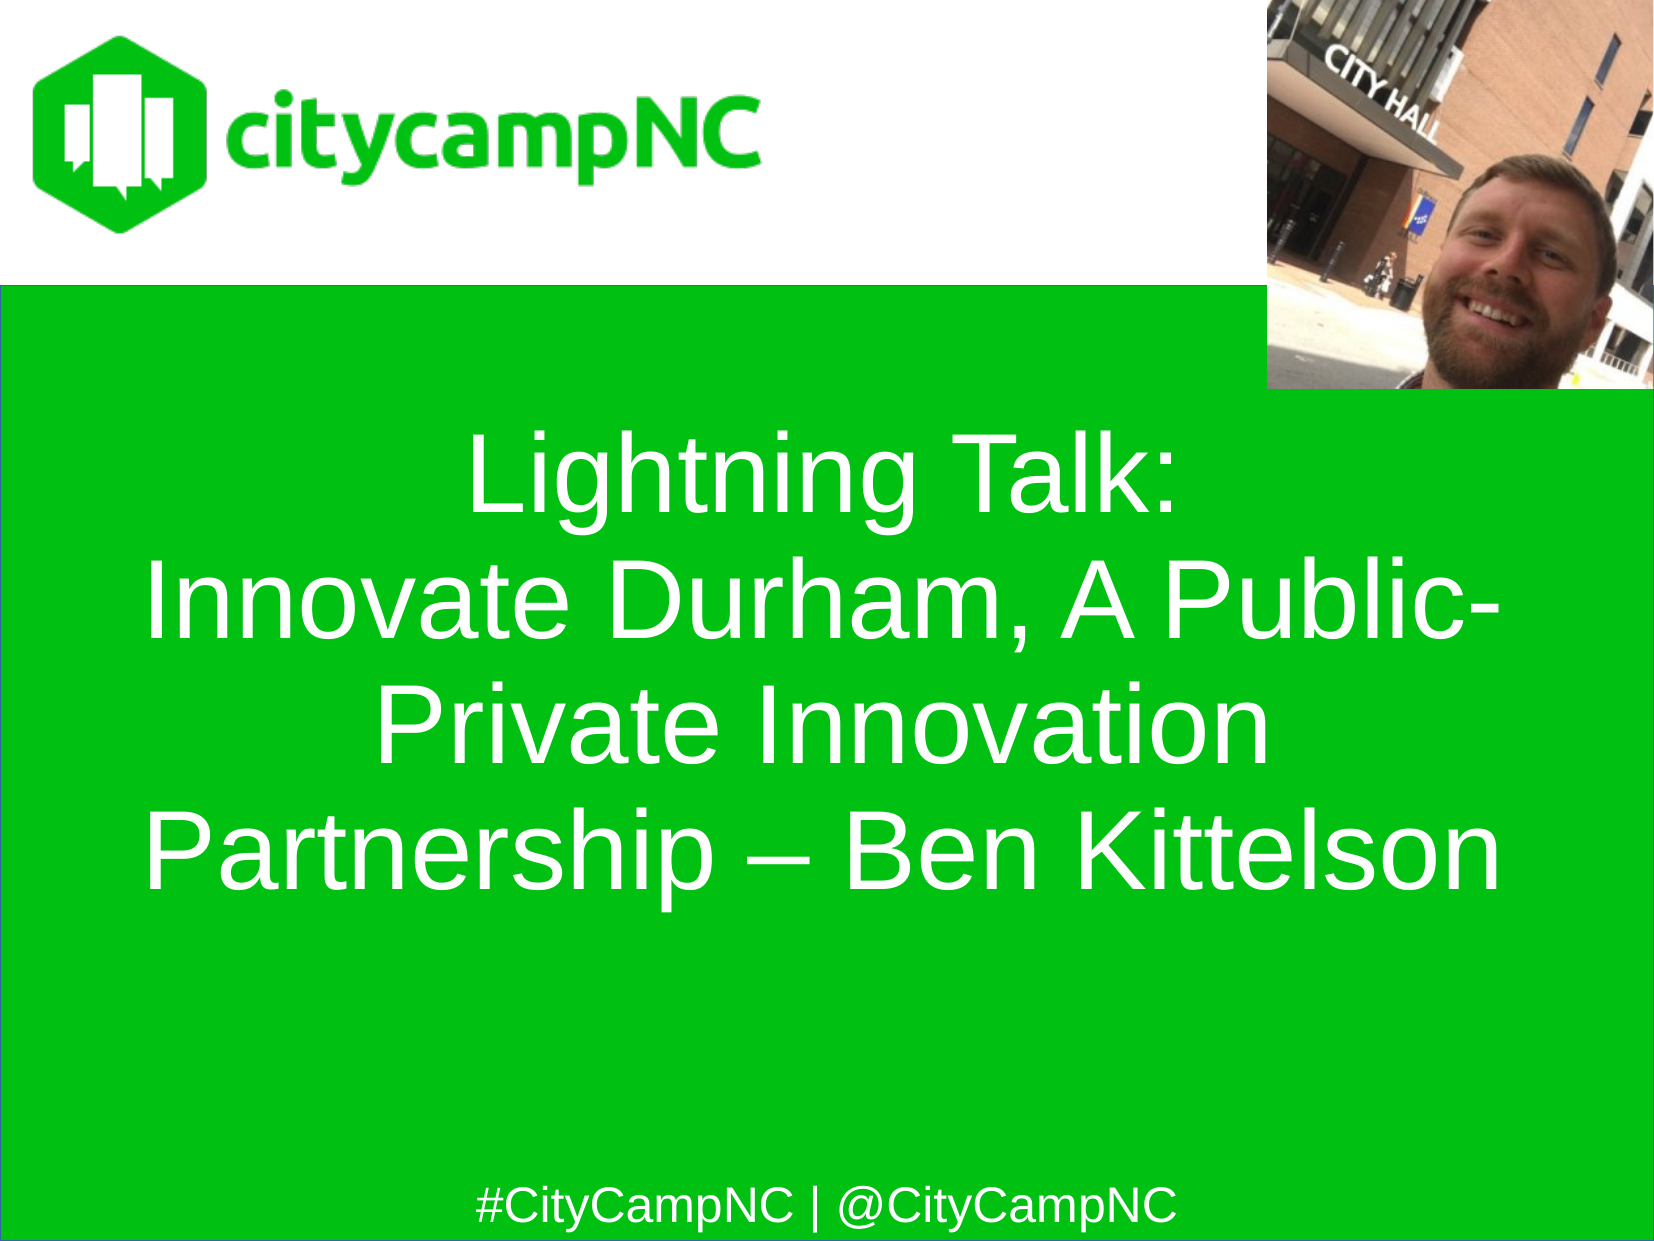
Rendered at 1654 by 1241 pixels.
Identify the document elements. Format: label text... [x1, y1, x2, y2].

picture [0, 3, 794, 267]
subtitle Lightning Talk: Innovate Durham, A Public-Private Innovation Partnership – Ben Kittelson [75, 315, 1571, 1010]
picture [1267, 0, 1654, 389]
